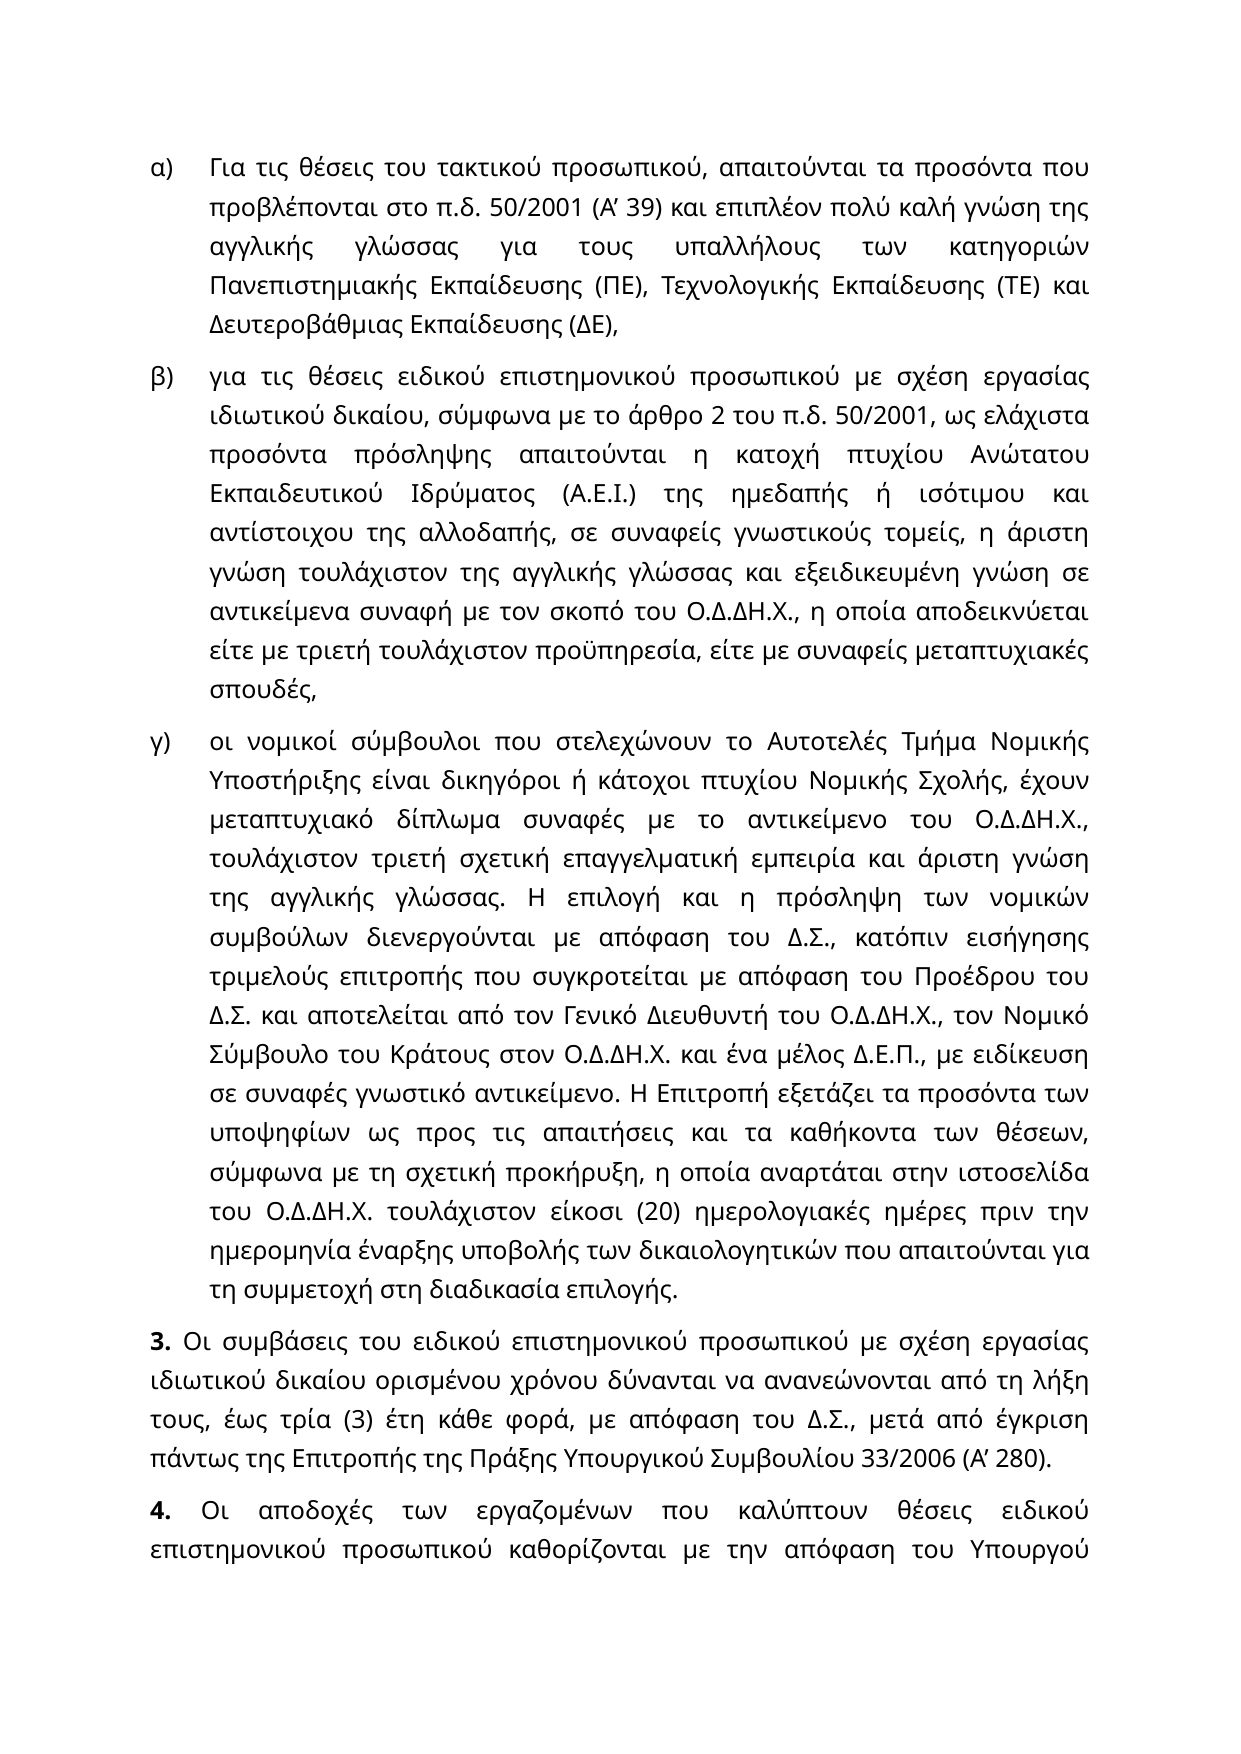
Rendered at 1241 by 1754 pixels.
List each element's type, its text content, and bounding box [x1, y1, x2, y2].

list β) για τις θέσεις ειδικού επιστημονικού προσωπικού με σχέση εργασίας ιδιωτικού δικαίου, σύμφωνα με το άρθρο 2 του π.δ. 50/2001, ως ελάχιστα προσόντα πρόσληψης απαιτούνται η κατοχή πτυχίου Ανώτατου Εκπαιδευτικού Ιδρύματος (Α.Ε.Ι.) της ημεδαπής ή ισότιμου και αντίστοιχου της αλλοδαπής, σε συναφείς γνωστικούς τομείς, η άριστη γνώση τουλάχιστον της αγγλικής γλώσσας και εξειδικευμένη γνώση σε αντικείμενα συναφή με τον σκοπό του Ο.Δ.ΔΗ.Χ., η οποία αποδεικνύεται είτε με τριετή τουλάχιστον προϋπηρεσία, είτε με συναφείς μεταπτυχιακές σπουδές, [150, 358, 1090, 706]
list γ) οι νομικοί σύμβουλοι που στελεχώνουν το Αυτοτελές Τμήμα Νομικής Υποστήριξης είναι δικηγόροι ή κάτοχοι πτυχίου Νομικής Σχολής, έχουν μεταπτυχιακό δίπλωμα συναφές με το αντικείμενο του Ο.Δ.ΔΗ.Χ., τουλάχιστον τριετή σχετική επαγγελματική εμπειρία και άριστη γνώση της αγγλικής γλώσσας. Η επιλογή και η πρόσληψη των νομικών συμβούλων διενεργούνται με απόφαση του Δ.Σ., κατόπιν εισήγησης τριμελούς επιτροπής που συγκροτείται με απόφαση του Προέδρου του Δ.Σ. και αποτελείται από τον Γενικό Διευθυντή του Ο.Δ.ΔΗ.Χ., τον Νομικό Σύμβουλο του Κράτους στον Ο.Δ.ΔΗ.Χ. και ένα μέλος Δ.Ε.Π., με ειδίκευση σε συναφές γνωστικό αντικείμενο. Η Επιτροπή εξετάζει τα προσόντα των υποψηφίων ως προς τις απαιτήσεις και τα καθήκοντα των θέσεων, σύμφωνα με τη σχετική προκήρυξη, η οποία αναρτάται στην ιστοσελίδα του Ο.Δ.ΔΗ.Χ. τουλάχιστον είκοσι (20) ημερολογιακές ημέρες πριν την ημερομηνία έναρξης υποβολής των δικαιολογητικών που απαιτούνται για τη συμμετοχή στη διαδικασία επιλογής. [150, 723, 1090, 1306]
list α) Για τις θέσεις του τακτικού προσωπικού, απαιτούνται τα προσόντα που προβλέπονται στο π.δ. 50/2001 (Α’ 39) και επιπλέον πολύ καλή γνώση της αγγλικής γλώσσας για τους υπαλλήλους των κατηγοριών Πανεπιστημιακής Εκπαίδευσης (ΠΕ), Τεχνολογικής Εκπαίδευσης (ΤΕ) και Δευτεροβάθμιας Εκπαίδευσης (ΔΕ), [150, 150, 1090, 341]
text 4. Οι αποδοχές των εργαζομένων που καλύπτουν θέσεις ειδικού επιστημονικού προσωπικού καθορίζονται με την απόφαση του Υπουργού [150, 1492, 1090, 1566]
text 3. Οι συμβάσεις του ειδικού επιστημονικού προσωπικού με σχέση εργασίας ιδιωτικού δικαίου ορισμένου χρόνου δύνανται να ανανεώνονται από τη λήξη τους, έως τρία (3) έτη κάθε φορά, με απόφαση του Δ.Σ., μετά από έγκριση πάντως της Επιτροπής της Πράξης Υπουργικού Συμβουλίου 33/2006 (Α’ 280). [150, 1323, 1090, 1475]
